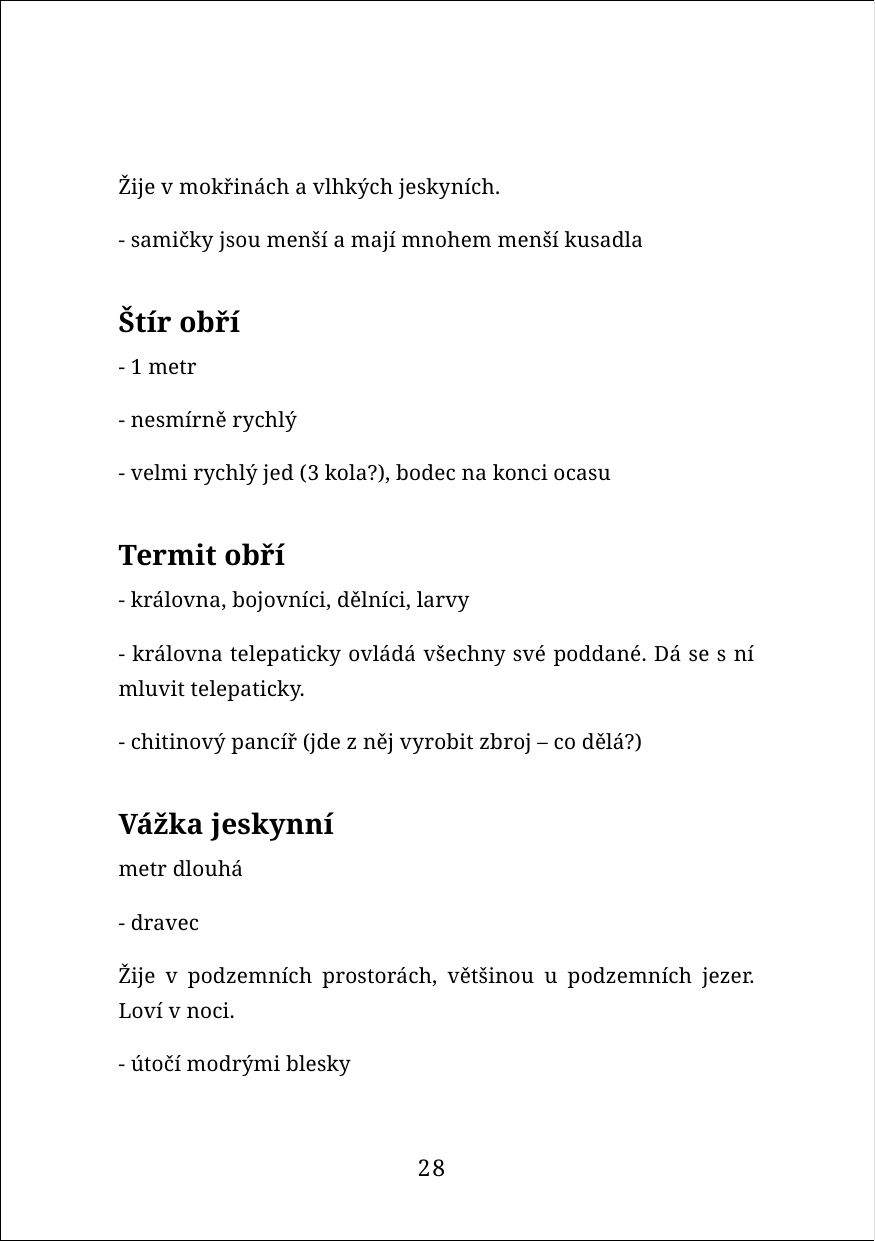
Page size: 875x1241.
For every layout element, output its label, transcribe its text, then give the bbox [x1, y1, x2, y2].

text Žije v podzemních prostorách, většinou u podzemních jezer. Loví v noci. [118, 961, 756, 1025]
text - královna telepaticky ovládá všechny své poddané. Dá se s ní mluvit telepaticky. [118, 639, 756, 703]
text - nesmírně rychlý [118, 405, 756, 434]
text metr dlouhá [118, 854, 756, 883]
text - dravec [118, 908, 756, 936]
subtitle Vážka jeskynní [118, 804, 756, 843]
text - královna, bojovníci, dělníci, larvy [118, 585, 756, 614]
text - útočí modrými blesky [118, 1049, 756, 1078]
text - chitinový pancíř (jde z něj vyrobit zbroj – co dělá?) [118, 727, 756, 756]
text Žije v mokřinách a vlhkých jeskyních. [118, 172, 756, 200]
subtitle Štír obří [118, 302, 756, 340]
text - 1 metr [118, 352, 756, 380]
text - velmi rychlý jed (3 kola?), bodec na konci ocasu [118, 458, 756, 487]
text - samičky jsou menší a mají mnohem menší kusadla [118, 225, 756, 253]
subtitle Termit obří [118, 535, 756, 574]
